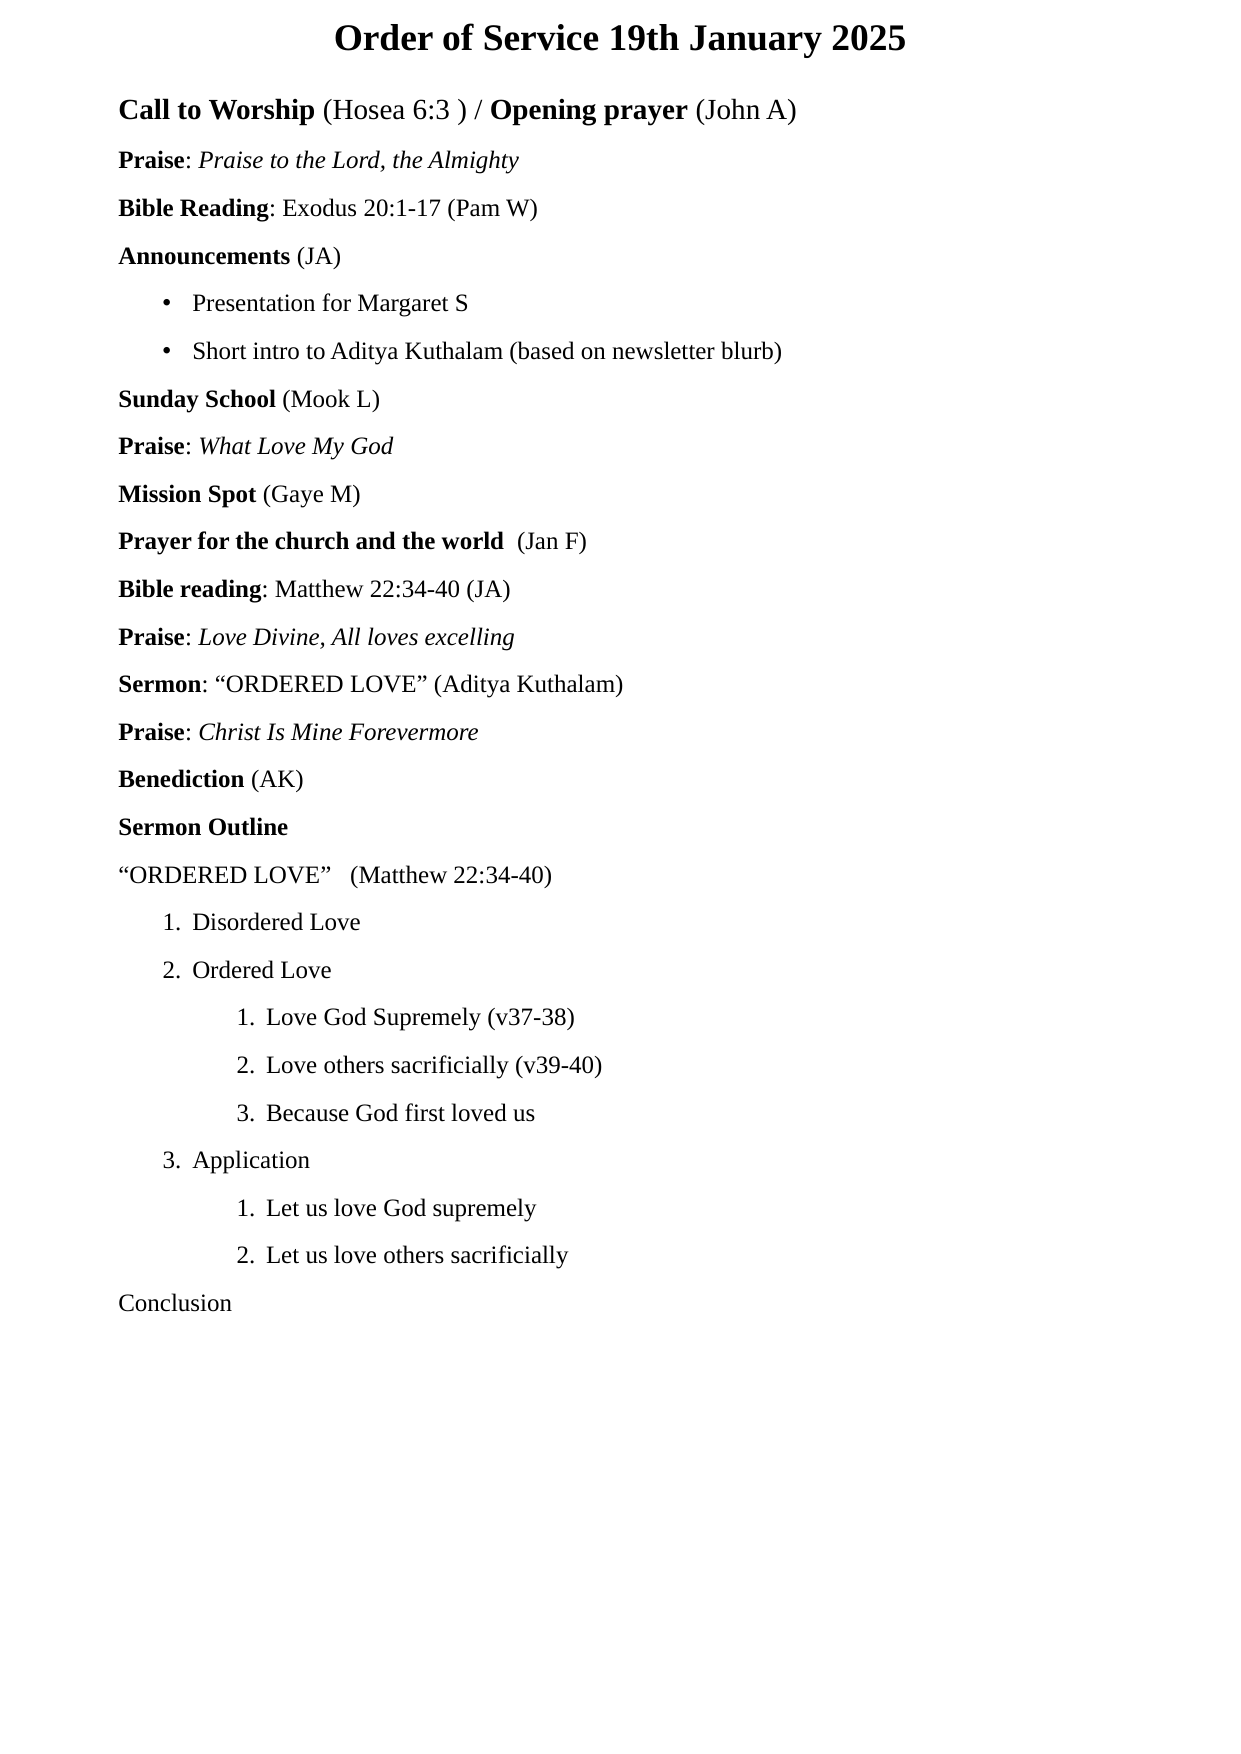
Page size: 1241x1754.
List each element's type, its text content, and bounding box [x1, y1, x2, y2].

list Let us love God supremely [236, 1193, 1122, 1222]
text Prayer for the church and the world (Jan F) [118, 526, 1122, 555]
text Call to Worship (Hosea 6:3 ) / Opening prayer (John A) [118, 92, 1122, 126]
text Conclusion [118, 1288, 1122, 1317]
text Mission Spot (Gaye M) [118, 479, 1122, 508]
text Sermon: “ORDERED LOVE” (Aditya Kuthalam) [118, 669, 1122, 698]
text Benediction (AK) [118, 764, 1122, 793]
list Love God Supremely (v37-38) [236, 1002, 1122, 1031]
list Application [162, 1145, 1122, 1174]
list Disordered Love [162, 907, 1122, 936]
list Short intro to Aditya Kuthalam (based on newsletter blurb) [162, 336, 1122, 365]
text Praise: Christ Is Mine Forevermore [118, 717, 1122, 746]
text Praise: Love Divine, All loves excelling [118, 622, 1122, 650]
text Bible Reading: Exodus 20:1-17 (Pam W) [118, 193, 1122, 222]
list Presentation for Margaret S [162, 288, 1122, 317]
text Sunday School (Mook L) [118, 384, 1122, 412]
list Love others sacrificially (v39-40) [236, 1050, 1122, 1079]
list Ordered Love [162, 955, 1122, 984]
text Announcements (JA) [118, 241, 1122, 269]
text “ORDERED LOVE” (Matthew 22:34-40) [118, 860, 1122, 888]
list Let us love others sacrificially [236, 1241, 1122, 1269]
text Praise: What Love My God [118, 431, 1122, 460]
list Because God first loved us [236, 1098, 1122, 1126]
text Sermon Outline [118, 812, 1122, 841]
text Praise: Praise to the Lord, the Almighty [118, 146, 1122, 174]
text Bible reading: Matthew 22:34-40 (JA) [118, 574, 1122, 603]
